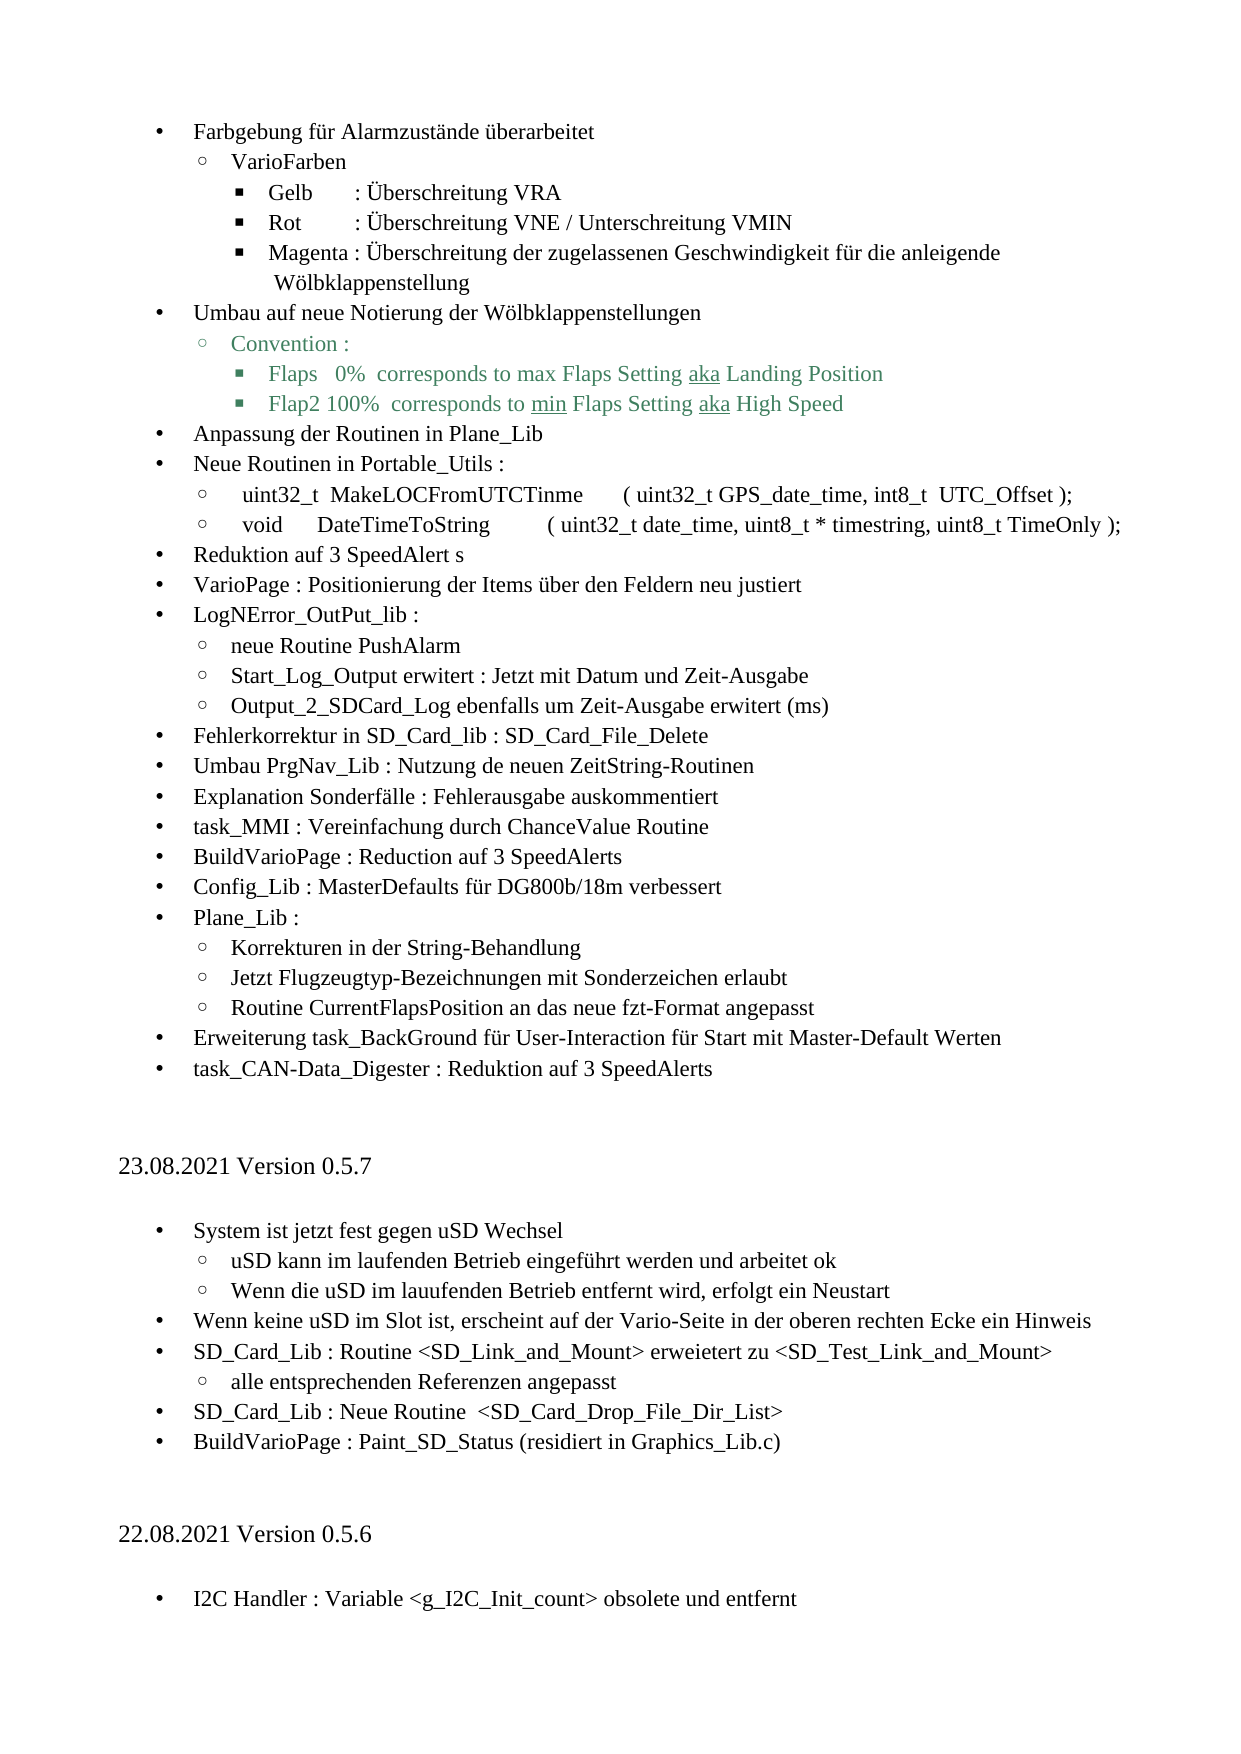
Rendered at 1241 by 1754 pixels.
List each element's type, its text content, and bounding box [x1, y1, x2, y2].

list Wenn keine uSD im Slot ist, erscheint auf der Vario-Seite in der oberen rechten Ecke ein Hinweis [156, 1307, 1122, 1334]
list Jetzt Flugzeugtyp-Bezeichnungen mit Sonderzeichen erlaubt [193, 964, 1122, 990]
list task_MMI : Vereinfachung durch ChanceValue Routine [156, 813, 1122, 839]
list Neue Routinen in Portable_Utils : [156, 450, 1122, 477]
list Config_Lib : MasterDefaults für DG800b/18m verbessert [156, 873, 1122, 900]
list System ist jetzt fest gegen uSD Wechsel [156, 1217, 1122, 1243]
list I2C Handler : Variable <g_I2C_Init_count> obsolete und entfernt [156, 1585, 1122, 1611]
list neue Routine PushAlarm [193, 632, 1122, 658]
list BuildVarioPage : Reduction auf 3 SpeedAlerts [156, 843, 1122, 869]
list Fehlerkorrektur in SD_Card_lib : SD_Card_File_Delete [156, 722, 1122, 749]
list uint32_t MakeLOCFromUTCTinme ( uint32_t GPS_date_time, int8_t UTC_Offset ); [193, 481, 1122, 507]
text 22.08.2021 Version 0.5.6 [118, 1519, 1122, 1581]
list Routine CurrentFlapsPosition an das neue fzt-Format angepasst [193, 994, 1122, 1021]
list Korrekturen in der String-Behandlung [193, 934, 1122, 960]
list VarioPage : Positionierung der Items über den Feldern neu justiert [156, 571, 1122, 598]
list task_CAN-Data_Digester : Reduktion auf 3 SpeedAlerts [156, 1054, 1122, 1081]
list Plane_Lib : [156, 903, 1122, 930]
list SD_Card_Lib : Routine <SD_Link_and_Mount> erweietert zu <SD_Test_Link_and_Mount> [156, 1338, 1122, 1364]
list Start_Log_Output erwitert : Jetzt mit Datum und Zeit-Ausgabe [193, 662, 1122, 688]
list LogNError_OutPut_lib : [156, 601, 1122, 628]
list Farbgebung für Alarmzustände überarbeitet [156, 118, 1122, 144]
list VarioFarben [193, 148, 1122, 175]
list Gelb : Überschreitung VRA [231, 178, 1122, 205]
list Magenta : Überschreitung der zugelassenen Geschwindigkeit für die anleigende Wölbklappenstellung [231, 239, 1122, 296]
text 23.08.2021 Version 0.5.7 [118, 1151, 1122, 1213]
list Reduktion auf 3 SpeedAlert s [156, 541, 1122, 567]
list Erweiterung task_BackGround für User-Interaction für Start mit Master-Default Werten [156, 1024, 1122, 1051]
list Explanation Sonderfälle : Fehlerausgabe auskommentiert [156, 783, 1122, 809]
list BuildVarioPage : Paint_SD_Status (residiert in Graphics_Lib.c) [156, 1428, 1122, 1455]
list uSD kann im laufenden Betrieb eingeführt werden und arbeitet ok [193, 1247, 1122, 1273]
list Flaps 0% corresponds to max Flaps Setting aka Landing Position [231, 360, 1122, 386]
list Umbau PrgNav_Lib : Nutzung de neuen ZeitString-Routinen [156, 752, 1122, 779]
list void DateTimeToString ( uint32_t date_time, uint8_t * timestring, uint8_t TimeOnly ); [193, 511, 1122, 537]
list Anpassung der Routinen in Plane_Lib [156, 420, 1122, 447]
list Flap2 100% corresponds to min Flaps Setting aka High Speed [231, 390, 1122, 416]
list Rot : Überschreitung VNE / Unterschreitung VMIN [231, 209, 1122, 235]
list Umbau auf neue Notierung der Wölbklappenstellungen [156, 299, 1122, 326]
list SD_Card_Lib : Neue Routine <SD_Card_Drop_File_Dir_List> [156, 1398, 1122, 1424]
list Output_2_SDCard_Log ebenfalls um Zeit-Ausgabe erwitert (ms) [193, 692, 1122, 718]
list alle entsprechenden Referenzen angepasst [193, 1368, 1122, 1394]
list Wenn die uSD im lauufenden Betrieb entfernt wird, erfolgt ein Neustart [193, 1277, 1122, 1304]
list Convention : [193, 329, 1122, 356]
